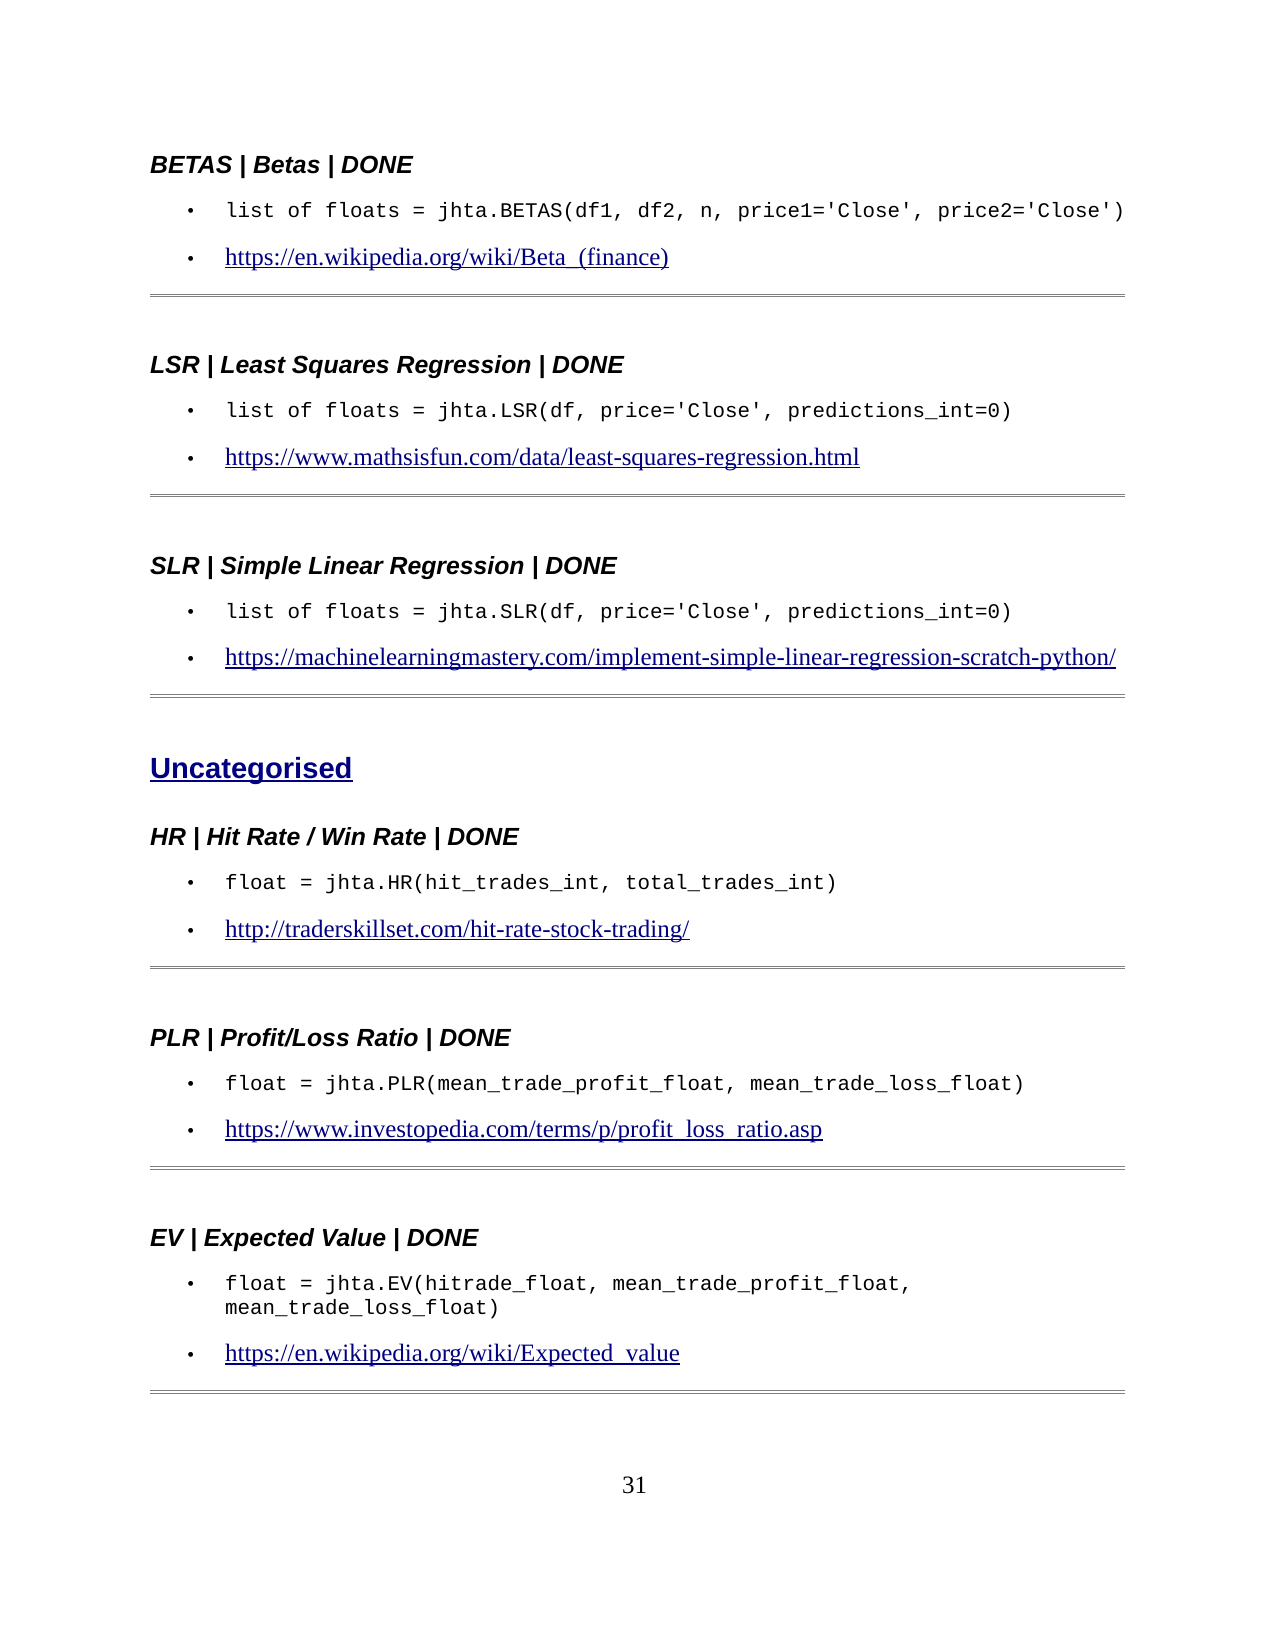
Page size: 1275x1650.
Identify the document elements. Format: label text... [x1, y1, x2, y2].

subtitle LSR | Least Squares Regression | DONE [150, 350, 1125, 379]
list https://en.wikipedia.org/wiki/Beta_(finance) [187, 242, 1125, 270]
subtitle EV | Expected Value | DONE [150, 1223, 1125, 1252]
list list of floats = jhta.BETAS(df1, df2, n, price1='Close', price2='Close') [187, 200, 1125, 224]
list https://machinelearningmastery.com/implement-simple-linear-regression-scratch-python/ [187, 642, 1125, 671]
list http://traderskillset.com/hit-rate-stock-trading/ [187, 914, 1125, 943]
subtitle PLR | Profit/Loss Ratio | DONE [150, 1023, 1125, 1051]
list float = jhta.EV(hitrade_float, mean_trade_profit_float, mean_trade_loss_float) [187, 1273, 1125, 1320]
list float = jhta.HR(hit_trades_int, total_trades_int) [187, 872, 1125, 896]
subtitle HR | Hit Rate / Win Rate | DONE [150, 822, 1125, 851]
list float = jhta.PLR(mean_trade_profit_float, mean_trade_loss_float) [187, 1073, 1125, 1096]
subtitle Uncategorised [150, 751, 1125, 785]
list list of floats = jhta.SLR(df, price='Close', predictions_int=0) [187, 601, 1125, 624]
list list of floats = jhta.LSR(df, price='Close', predictions_int=0) [187, 400, 1125, 424]
subtitle SLR | Simple Linear Regression | DONE [150, 551, 1125, 579]
list https://en.wikipedia.org/wiki/Expected_value [187, 1338, 1125, 1367]
list https://www.investopedia.com/terms/p/profit_loss_ratio.asp [187, 1114, 1125, 1143]
list https://www.mathsisfun.com/data/least-squares-regression.html [187, 442, 1125, 471]
subtitle BETAS | Betas | DONE [150, 150, 1125, 178]
